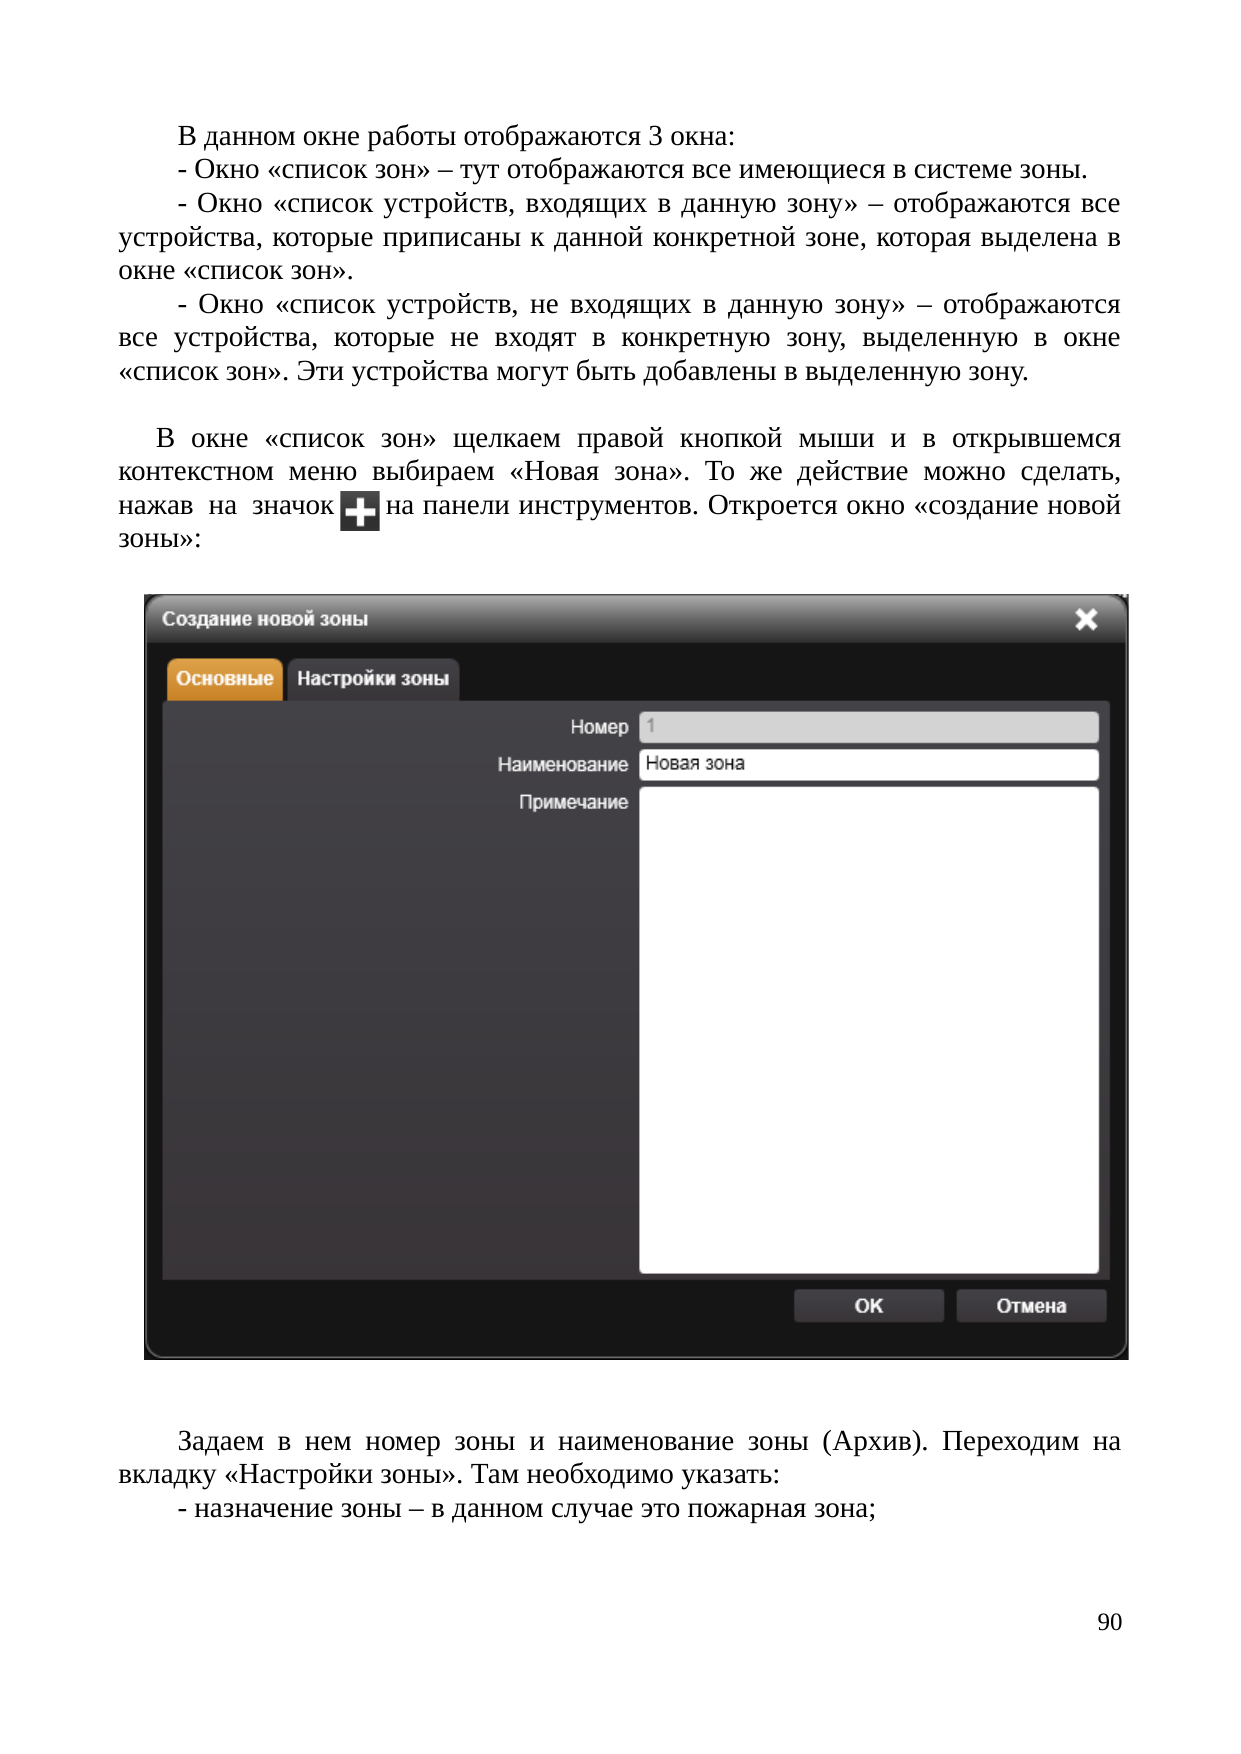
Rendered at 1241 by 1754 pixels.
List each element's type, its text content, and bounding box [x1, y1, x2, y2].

text - Окно «список устройств, не входящих в данную зону» – отображаются все устройства, которые не входят в конкретную зону, выделенную в окне «список зон». Эти устройства могут быть добавлены в выделенную зону. [118, 286, 1122, 386]
text В данном окне работы отображаются 3 окна: [118, 118, 1122, 152]
text - Окно «список устройств, входящих в данную зону» – отображаются все устройства, которые приписаны к данной конкретной зоне, которая выделена в окне «список зон». [118, 185, 1122, 286]
text - Окно «список зон» – тут отображаются все имеющиеся в системе зоны. [118, 152, 1122, 185]
text - назначение зоны – в данном случае это пожарная зона; [118, 1490, 1122, 1523]
picture [144, 594, 1129, 1360]
text В окне «список зон» щелкаем правой кнопкой мыши и в открывшемся контекстном меню выбираем «Новая зона». То же действие можно сделать, нажав на значок на панели инструментов. Откроется окно «создание новой зоны»: [118, 420, 1122, 554]
text Задаем в нем номер зоны и наименование зоны (Архив). Переходим на вкладку «Настройки зоны». Там необходимо указать: [118, 554, 1122, 1490]
picture [340, 491, 380, 531]
